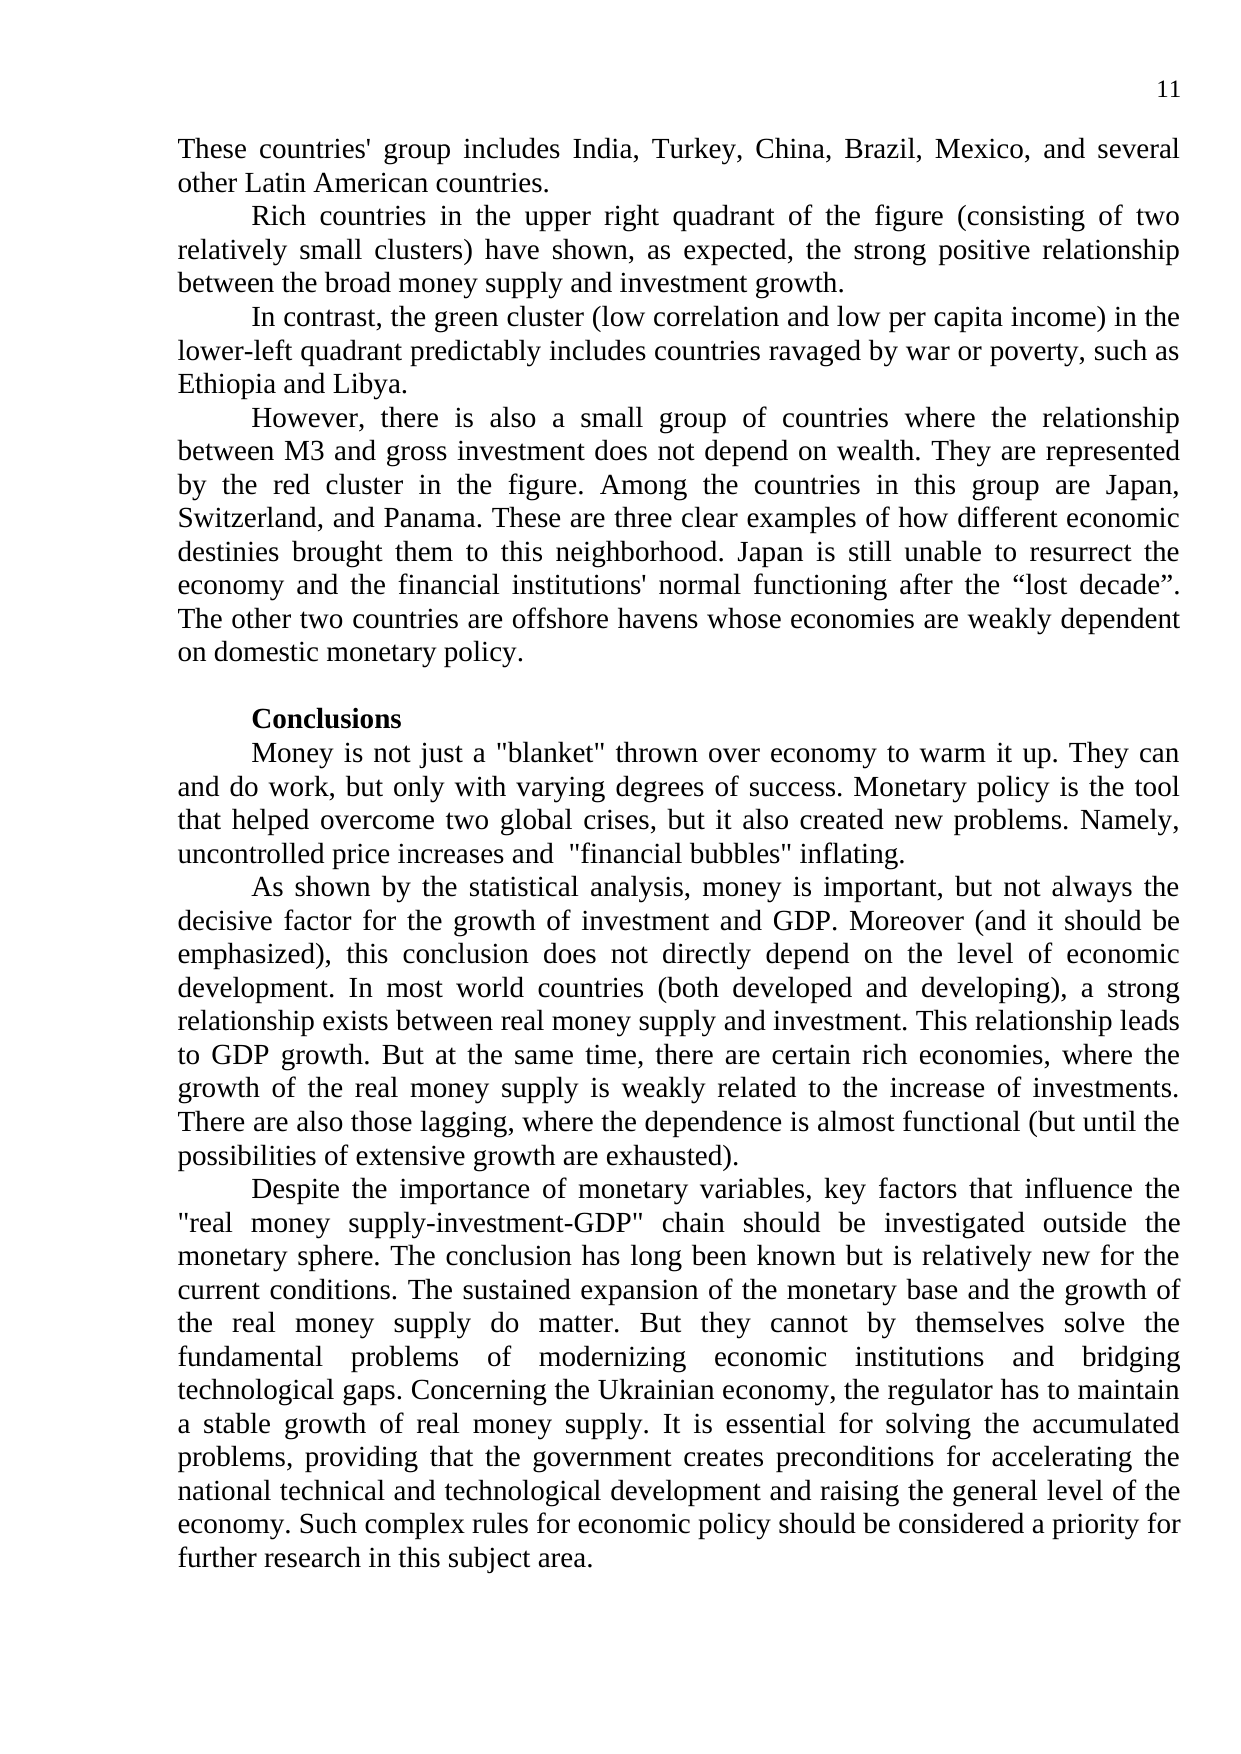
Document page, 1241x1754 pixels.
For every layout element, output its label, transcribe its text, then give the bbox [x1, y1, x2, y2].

text Money is not just a "blanket" thrown over economy to warm it up. They can and do work, but only with varying degrees of success. Monetary policy is the tool that helped overcome two global crises, but it also created new problems. Namely, uncontrolled price increases and "financial bubbles" inflating. [177, 735, 1181, 869]
text Despite the importance of monetary variables, key factors that influence the "real money supply-investment-GDP" chain should be investigated outside the monetary sphere. The conclusion has long been known but is relatively new for the current conditions. The sustained expansion of the monetary base and the growth of the real money supply do matter. But they cannot by themselves solve the fundamental problems of modernizing economic institutions and bridging technological gaps. Concerning the Ukrainian economy, the regulator has to maintain a stable growth of real money supply. It is essential for solving the accumulated problems, providing that the government creates preconditions for accelerating the national technical and technological development and raising the general level of the economy. Such complex rules for economic policy should be considered a priority for further research in this subject area. [177, 1171, 1181, 1574]
text However, there is also a small group of countries where the relationship between M3 and gross investment does not depend on wealth. They are represented by the red cluster in the figure. Among the countries in this group are Japan, Switzerland, and Panama. These are three clear examples of how different economic destinies brought them to this neighborhood. Japan is still unable to resurrect the economy and the financial institutions' normal functioning after the “lost decade”. The other two countries are offshore havens whose economies are weakly dependent on domestic monetary policy. [177, 400, 1181, 668]
text In contrast, the green cluster (low correlation and low per capita income) in the lower-left quadrant predictably includes countries ravaged by war or poverty, such as Ethiopia and Libya. [177, 299, 1181, 400]
text These countries' group includes India, Turkey, China, Brazil, Mexico, and several other Latin American countries. [177, 131, 1181, 198]
text Rich countries in the upper right quadrant of the figure (consisting of two relatively small clusters) have shown, as expected, the strong positive relationship between the broad money supply and investment growth. [177, 198, 1181, 299]
text As shown by the statistical analysis, money is important, but not always the decisive factor for the growth of investment and GDP. Moreover (and it should be emphasized), this conclusion does not directly depend on the level of economic development. In most world countries (both developed and developing), a strong relationship exists between real money supply and investment. This relationship leads to GDP growth. But at the same time, there are certain rich economies, where the growth of the real money supply is weakly related to the increase of investments. There are also those lagging, where the dependence is almost functional (but until the possibilities of extensive growth are exhausted). [177, 869, 1181, 1171]
text Conclusions [177, 702, 1181, 735]
